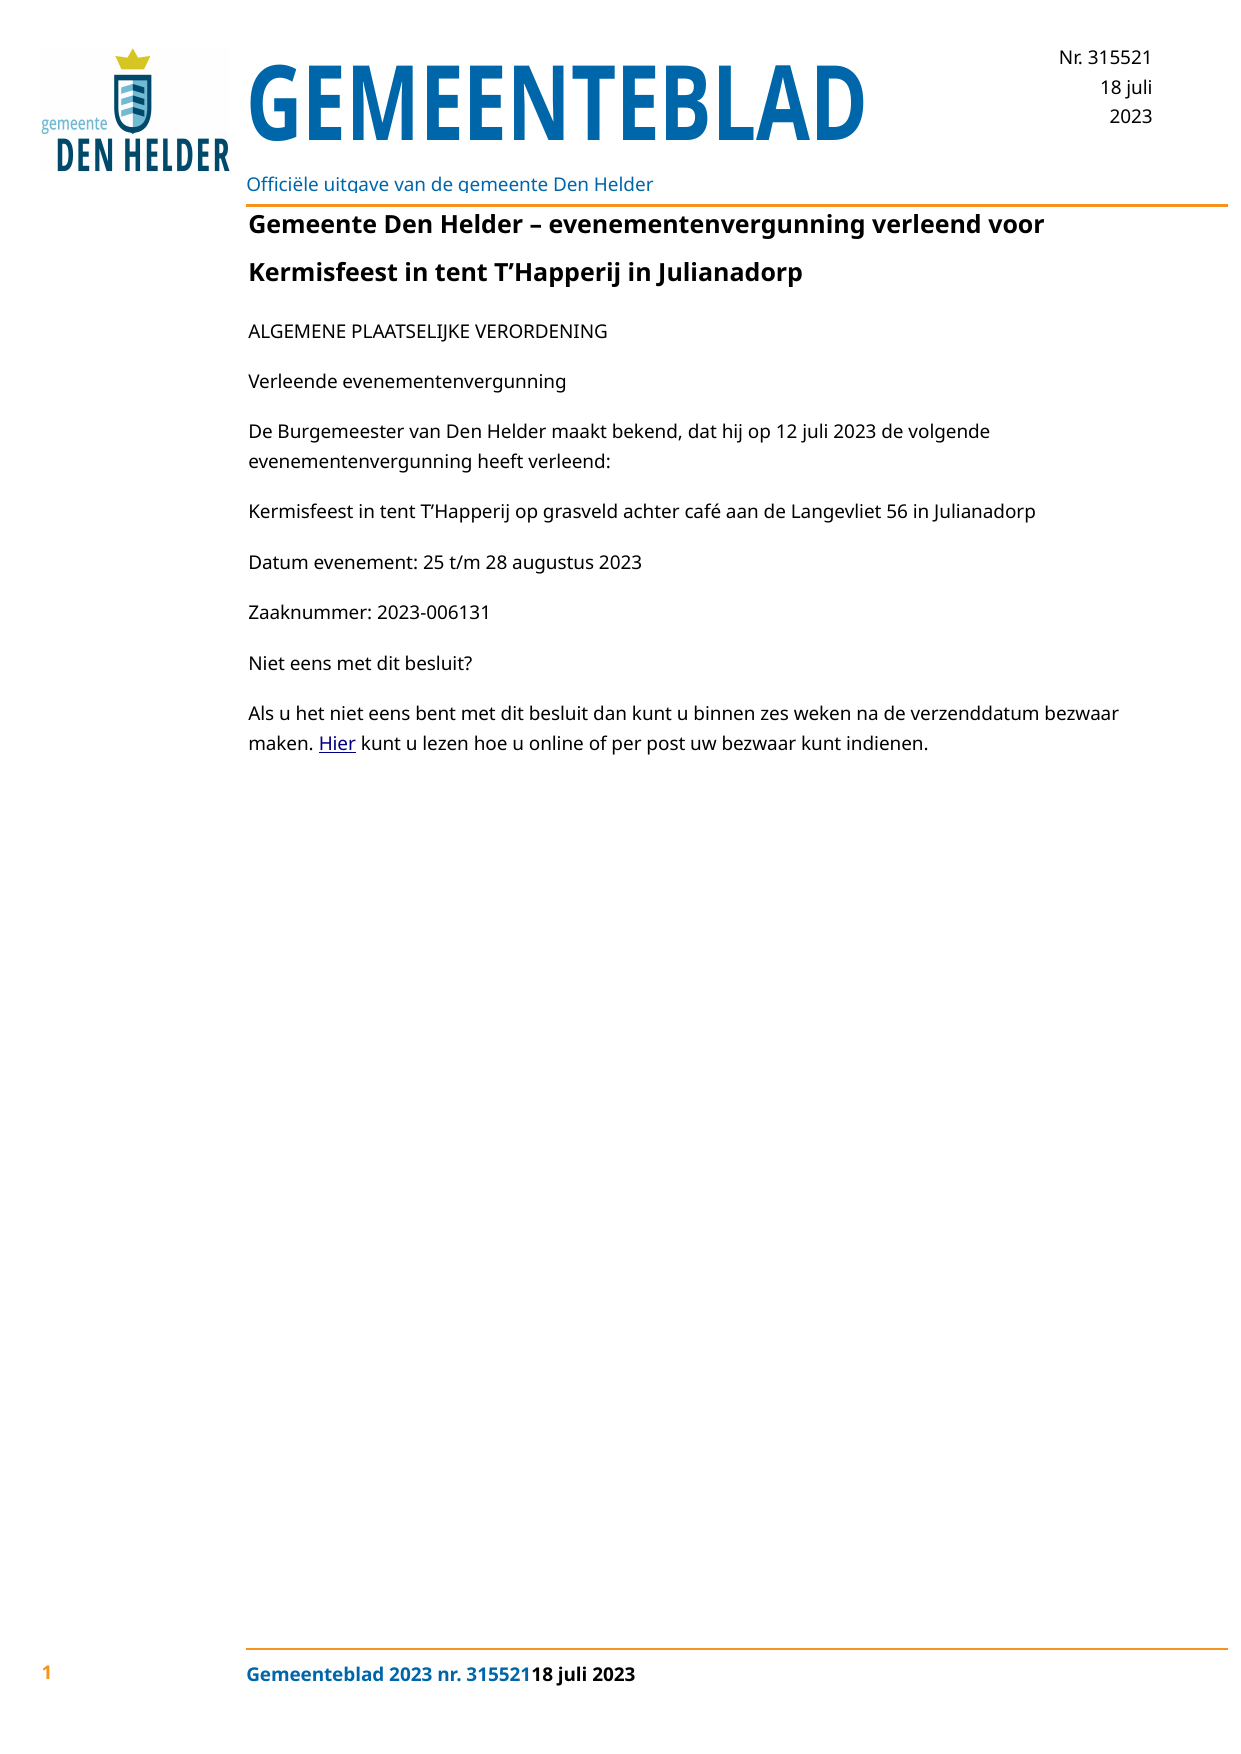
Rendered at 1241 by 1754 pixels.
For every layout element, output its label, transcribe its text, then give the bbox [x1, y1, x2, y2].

text Als u het niet eens bent met dit besluit dan kunt u binnen zes weken na de verzenddatum bezwaar maken. Hier kunt u lezen hoe u online of per post uw bezwaar kunt indienen. [248, 700, 1152, 756]
text Zaaknummer: 2023-006131 [248, 599, 1152, 625]
picture [130, 157, 135, 172]
text De Burgemeester van Den Helder maakt bekend, dat hij op 12 juli 2023 de volgende evenementenvergunning heeft verleend: [248, 419, 1152, 474]
picture [100, 154, 106, 172]
text Datum evenement: 25 t/m 28 augustus 2023 [248, 549, 1152, 575]
text Niet eens met dit besluit? [248, 650, 1152, 676]
picture [182, 144, 187, 165]
text Verleende evenementenvergunning [248, 368, 1152, 394]
picture [41, 47, 231, 172]
text Kermisfeest in tent T’Happerij op grasveld achter café aan de Langevliet 56 in Julianadorp [248, 499, 1152, 524]
picture [220, 160, 224, 172]
picture [63, 144, 68, 165]
text Gemeente Den Helder – evenementenvergunning verleend voor Kermisfeest in tent T’Happerij in Julianadorp [248, 207, 1152, 288]
text ALGEMENE PLAATSELIJKE VERORDENING [248, 318, 1152, 344]
